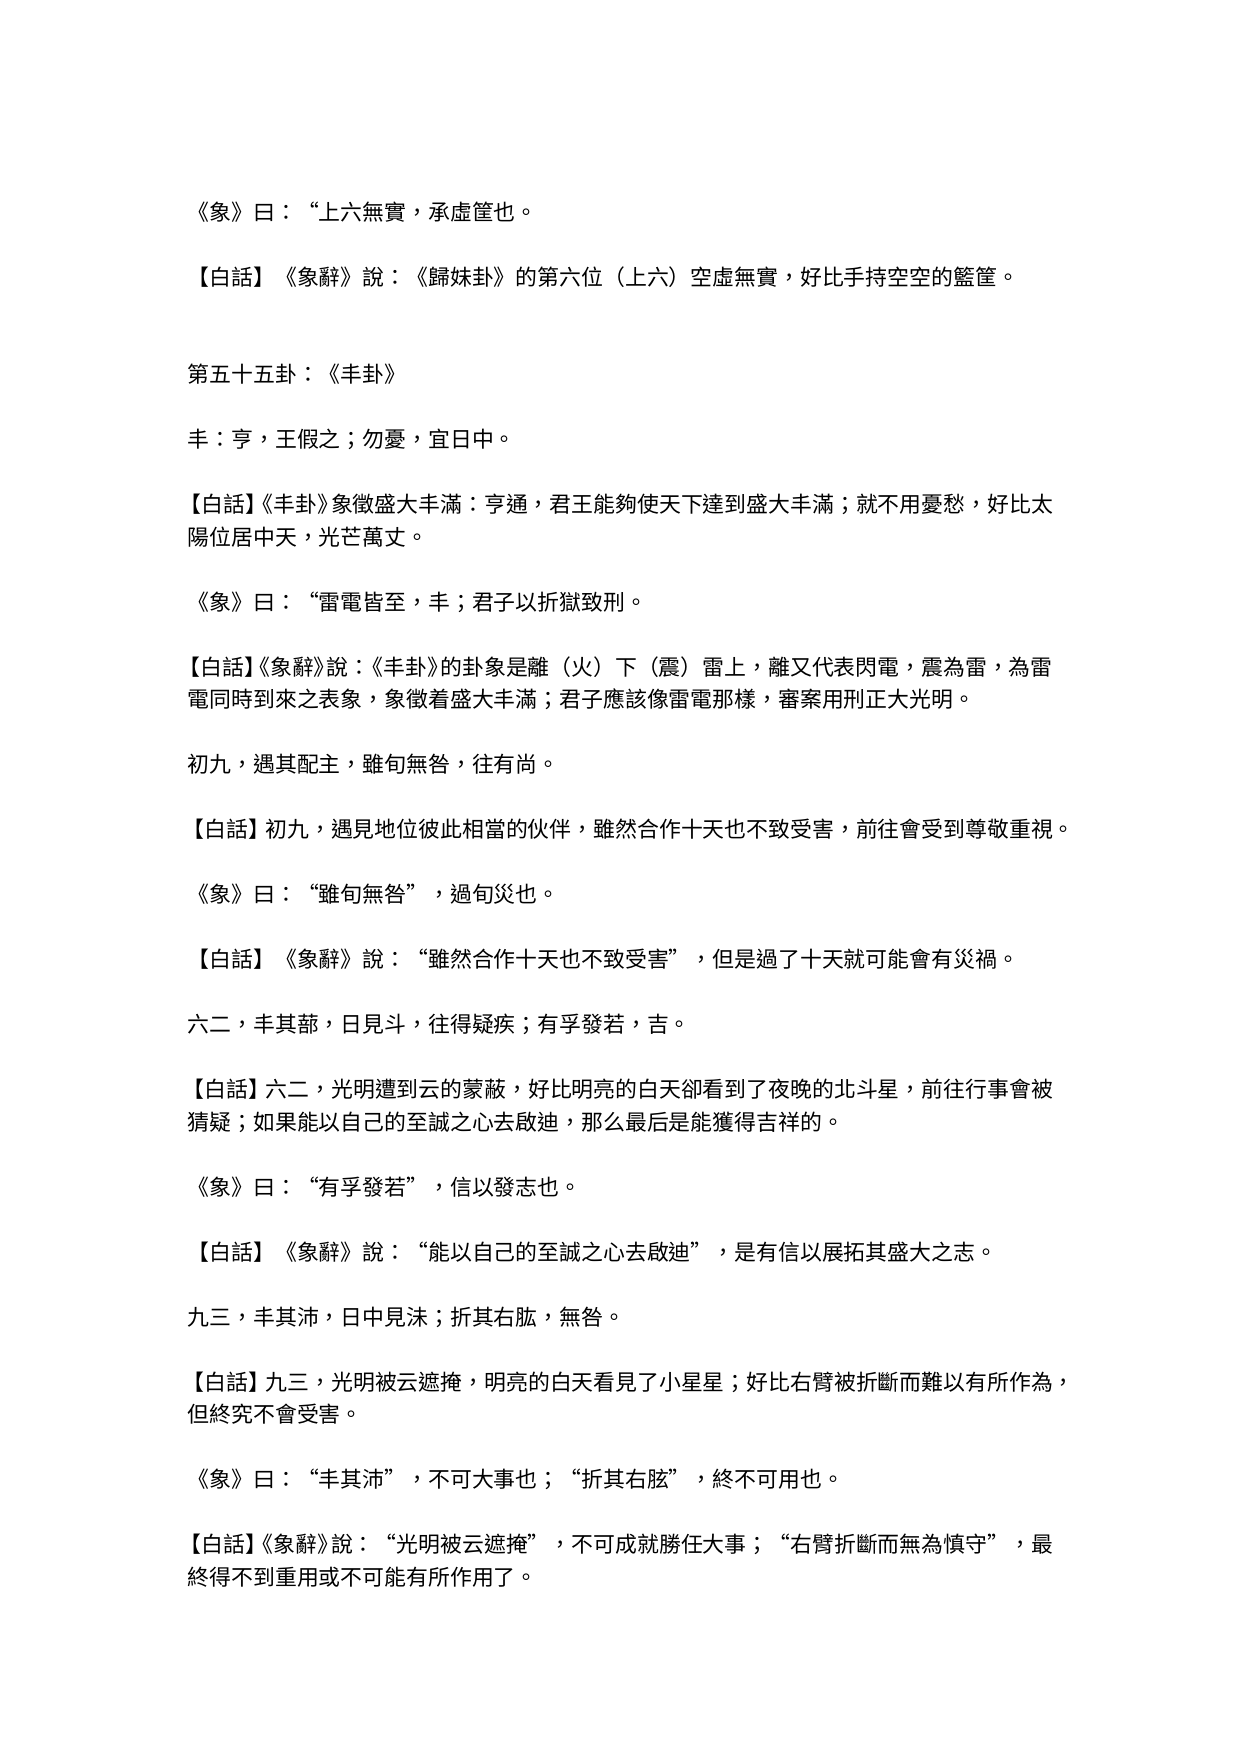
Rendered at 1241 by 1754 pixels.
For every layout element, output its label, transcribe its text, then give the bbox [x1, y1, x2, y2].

text 九三，丰其沛，日中見沬；折其右肱，無咎。 [187, 1299, 1053, 1332]
text 【白話】六二，光明遭到云的蒙蔽，好比明亮的白天卻看到了夜晚的北斗星，前往行事會被猜疑；如果能以自己的至誠之心去啟迪，那么最后是能獲得吉祥的。 [187, 1072, 1053, 1137]
text 《象》曰：“丰其沛”，不可大事也；“折其右胘”，終不可用也。 [187, 1462, 1053, 1494]
text 《象》曰：“有孚發若”，信以發志也。 [187, 1169, 1053, 1202]
text 【白話】《象辭》說：“光明被云遮掩”，不可成就勝任大事；“右臂折斷而無為慎守”，最終得不到重用或不可能有所作用了。 [187, 1527, 1053, 1592]
text 《象》曰：“雖旬無咎”，過旬災也。 [187, 877, 1053, 909]
text 【白話】《丰卦》象徵盛大丰滿：亨通，君王能夠使天下達到盛大丰滿；就不用憂愁，好比太陽位居中天，光芒萬丈。 [187, 487, 1053, 552]
text 【白話】九三，光明被云遮掩，明亮的白天看見了小星星；好比右臂被折斷而難以有所作為，但終究不會受害。 [187, 1364, 1053, 1429]
text 【白話】《象辭》說：《丰卦》的卦象是離（火）下（震）雷上，離又代表閃電，震為雷，為雷電同時到來之表象，象徵着盛大丰滿；君子應該像雷電那樣，審案用刑正大光明。 [187, 649, 1053, 714]
text 【白話】《象辭》說：“能以自己的至誠之心去啟迪”，是有信以展拓其盛大之志。 [187, 1234, 1053, 1267]
text 丰：亨，王假之；勿憂，宜日中。 [187, 422, 1053, 454]
text 《象》曰：“雷電皆至，丰；君子以折獄致刑。 [187, 584, 1053, 617]
text 初九，遇其配主，雖旬無咎，往有尚。 [187, 747, 1053, 779]
text 【白話】初九，遇見地位彼此相當的伙伴，雖然合作十天也不致受害，前往會受到尊敬重視。 [187, 812, 1053, 844]
text 第五十五卦：《丰卦》 [187, 357, 1053, 389]
text 《象》曰：“上六無實，承虛筐也。 [187, 194, 1053, 227]
text 【白話】《象辭》說：“雖然合作十天也不致受害”，但是過了十天就可能會有災禍。 [187, 942, 1053, 974]
text 六二，丰其蔀，日見斗，往得疑疾；有孚發若，吉。 [187, 1007, 1053, 1039]
text 【白話】《象辭》說：《歸妹卦》的第六位（上六）空虛無實，好比手持空空的籃筐。 [187, 259, 1053, 292]
